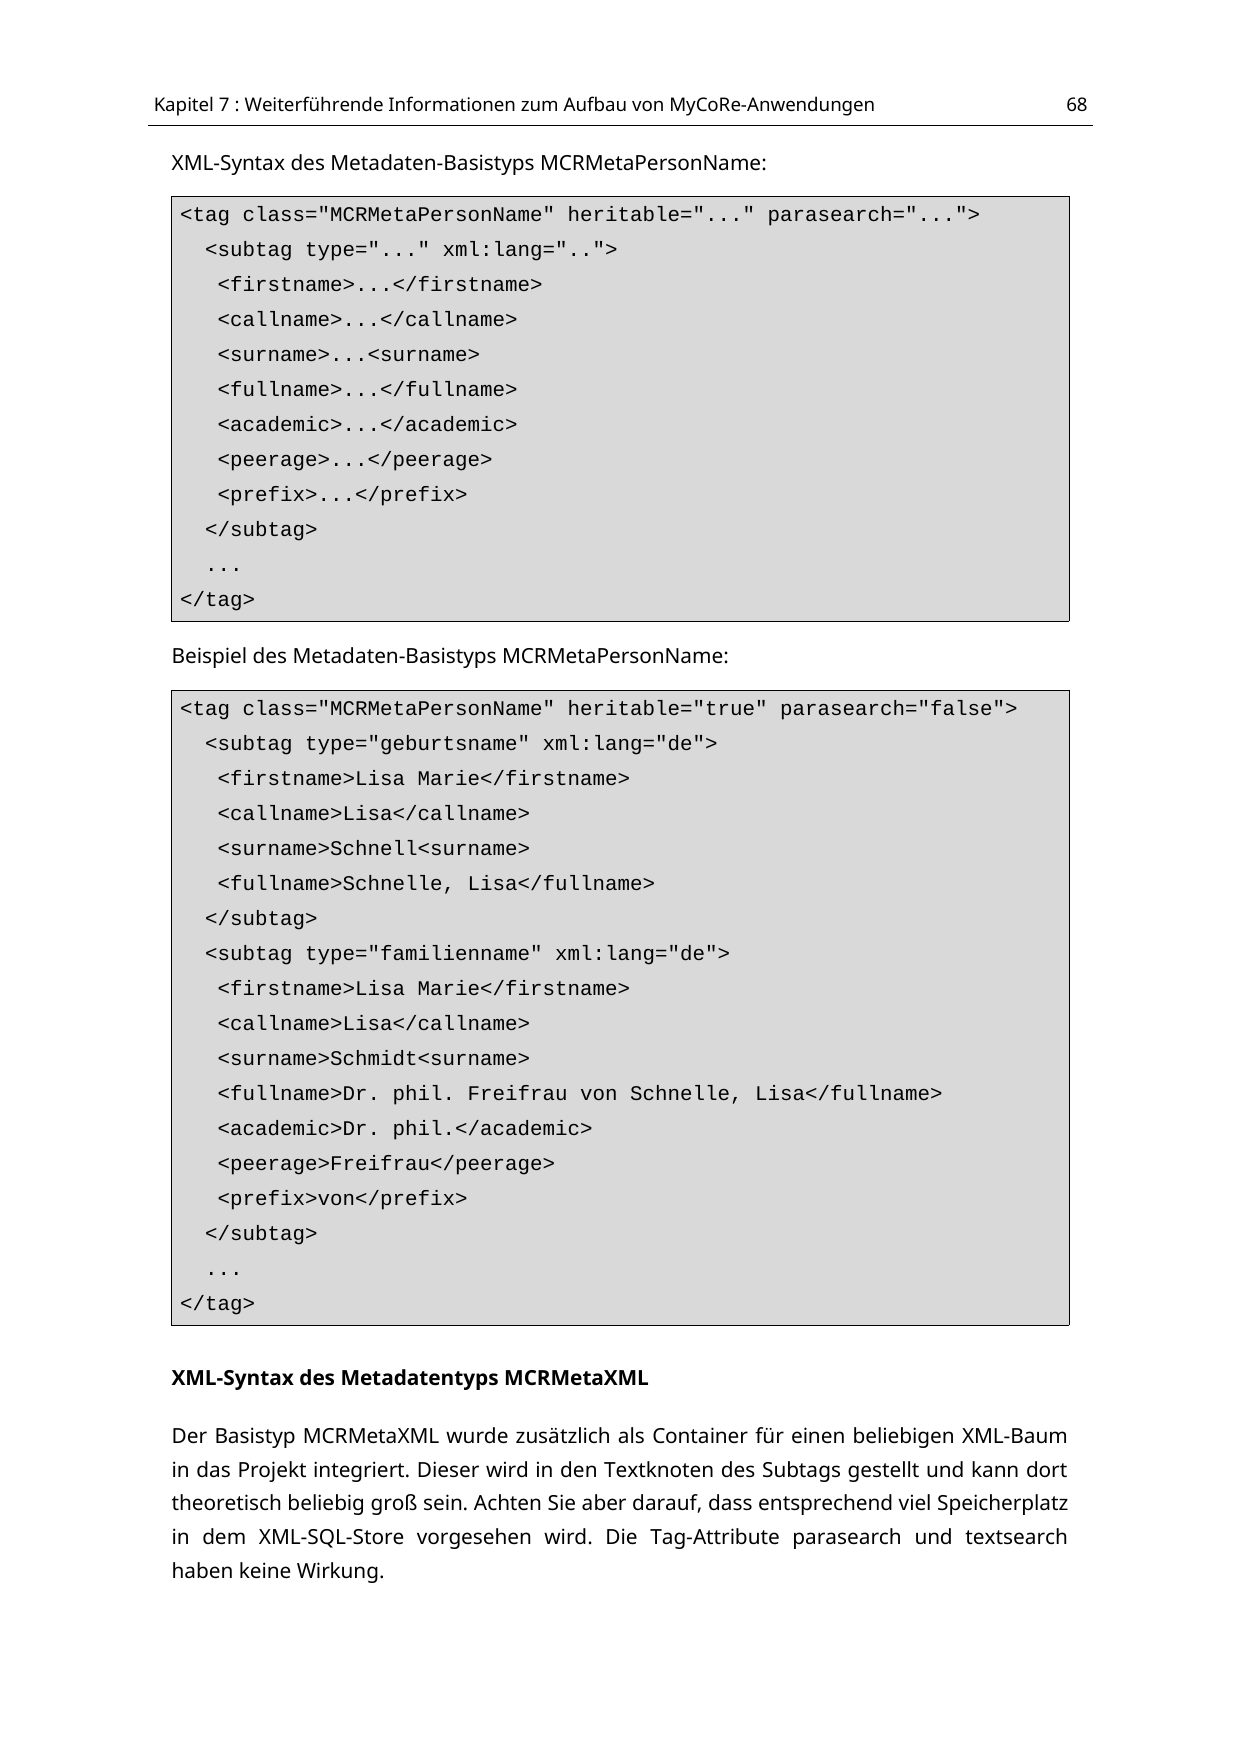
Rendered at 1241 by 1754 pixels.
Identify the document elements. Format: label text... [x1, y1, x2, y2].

text <firstname>...</firstname> [172, 266, 1069, 298]
text <peerage>...</peerage> [172, 441, 1069, 473]
text <callname>...</callname> [172, 301, 1069, 333]
text <fullname>Schnelle, Lisa</fullname> [172, 865, 1069, 897]
text <subtag type="geburtsname" xml:lang="de"> [172, 725, 1069, 757]
text <fullname>...</fullname> [172, 371, 1069, 403]
text Beispiel des Metadaten-Basistyps MCRMetaPersonName: [171, 642, 1069, 670]
text <academic>Dr. phil.</academic> [172, 1110, 1069, 1142]
text <prefix>...</prefix> [172, 476, 1069, 508]
text <peerage>Freifrau</peerage> [172, 1145, 1069, 1177]
text <academic>...</academic> [172, 406, 1069, 438]
text Der Basistyp MCRMetaXML wurde zusätzlich als Container für einen beliebigen XML-Baum in das Projekt integriert. Dieser wird in den Textknoten des Subtags gestellt und kann dort theoretisch beliebig groß sein. Achten Sie aber darauf, dass entsprechend viel Speicherplatz in dem XML-SQL-Store vorgesehen wird. Die Tag-Attribute parasearch und textsearch haben keine Wirkung. [171, 1421, 1069, 1584]
text </subtag> [172, 1215, 1069, 1247]
text </tag> [172, 1285, 1069, 1325]
text <subtag type="familienname" xml:lang="de"> [172, 935, 1069, 967]
text <firstname>Lisa Marie</firstname> [172, 970, 1069, 1002]
text <surname>Schmidt<surname> [172, 1040, 1069, 1072]
text <surname>...<surname> [172, 336, 1069, 368]
text <prefix>von</prefix> [172, 1180, 1069, 1212]
text <firstname>Lisa Marie</firstname> [172, 760, 1069, 792]
text ... [172, 1250, 1069, 1282]
text </subtag> [172, 511, 1069, 543]
text XML-Syntax des Metadaten-Basistyps MCRMetaPersonName: [171, 148, 1069, 176]
subtitle XML-Syntax des Metadatentyps MCRMetaXML [171, 1363, 1092, 1392]
text <tag class="MCRMetaPersonName" heritable="true" parasearch="false"> [172, 691, 1069, 722]
text <callname>Lisa</callname> [172, 795, 1069, 827]
text <tag class="MCRMetaPersonName" heritable="..." parasearch="..."> [172, 197, 1069, 228]
text </tag> [172, 581, 1069, 621]
text <fullname>Dr. phil. Freifrau von Schnelle, Lisa</fullname> [172, 1075, 1069, 1107]
text <callname>Lisa</callname> [172, 1005, 1069, 1037]
text </subtag> [172, 900, 1069, 932]
text <subtag type="..." xml:lang=".."> [172, 231, 1069, 263]
text <surname>Schnell<surname> [172, 830, 1069, 862]
text ... [172, 546, 1069, 578]
